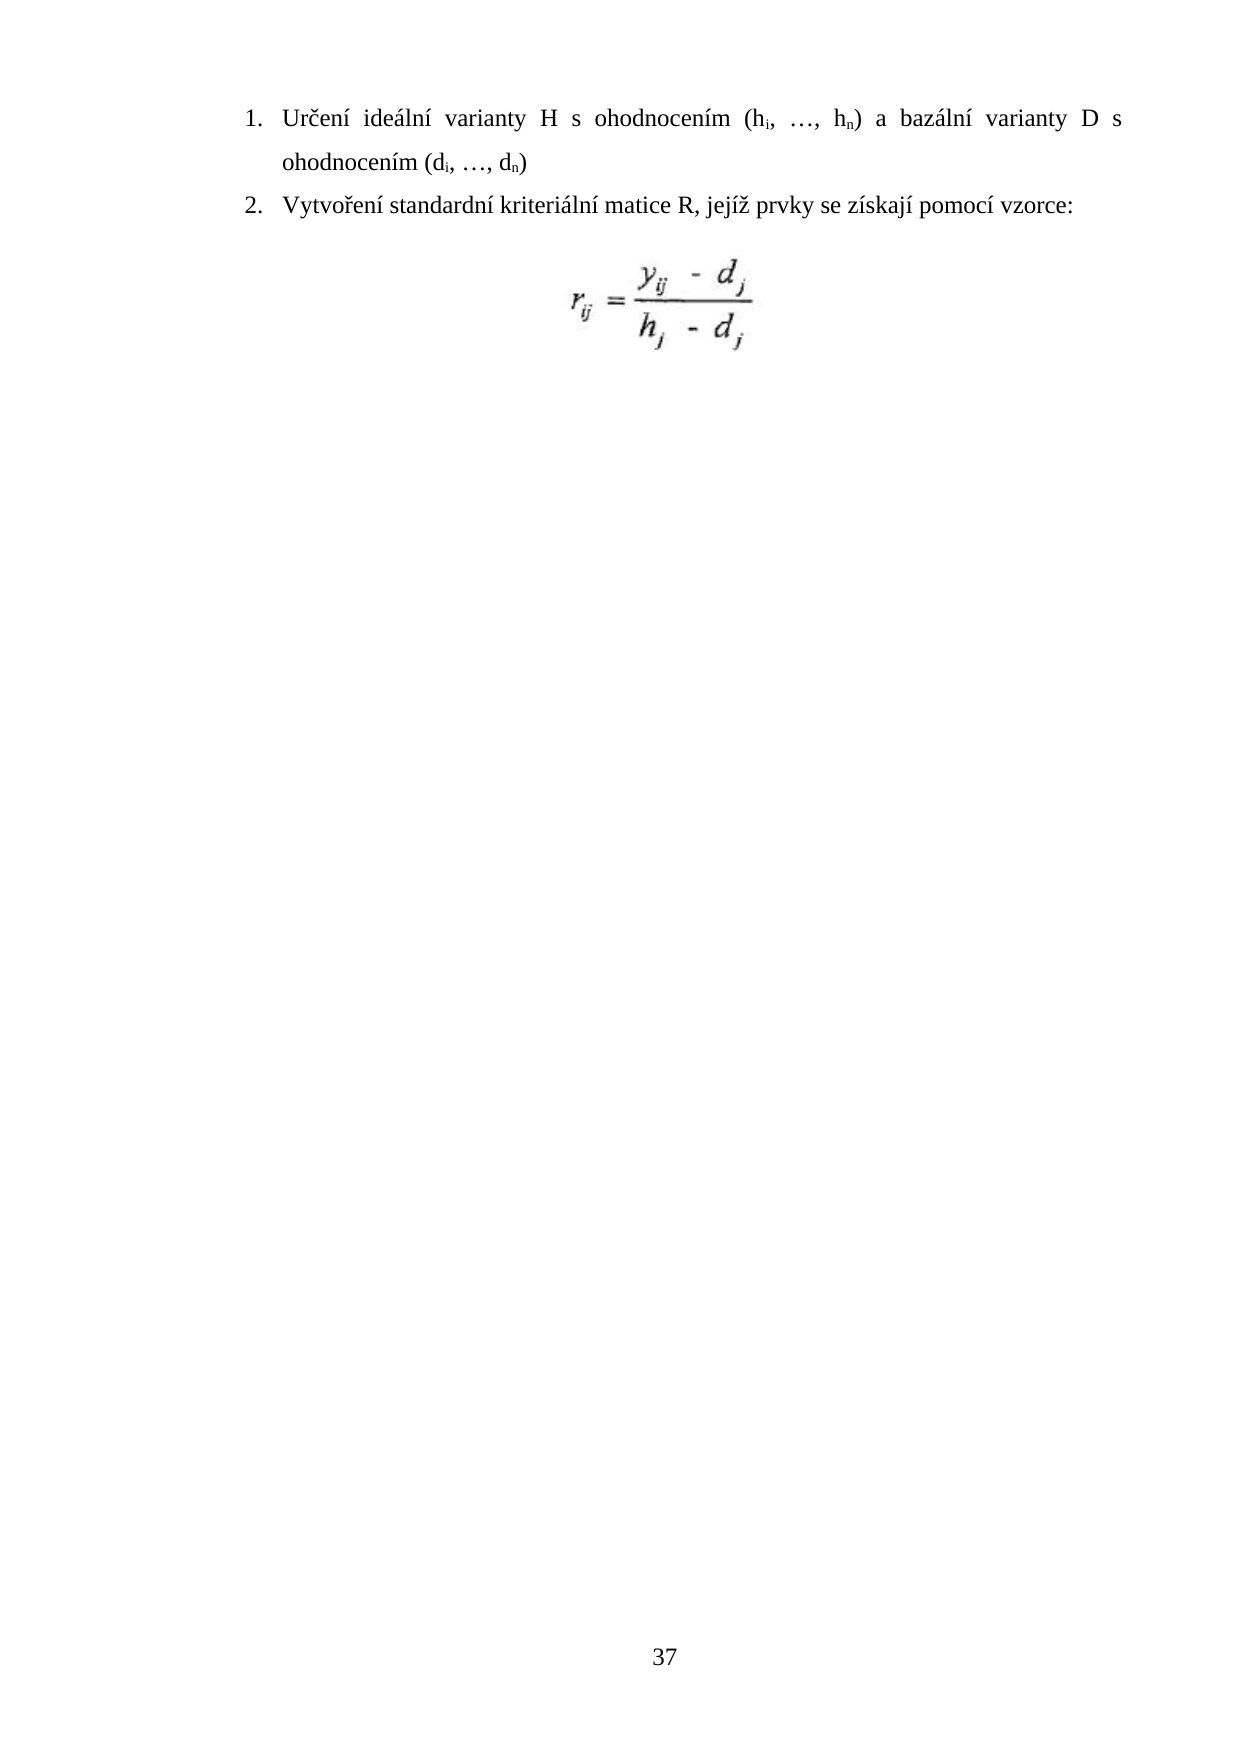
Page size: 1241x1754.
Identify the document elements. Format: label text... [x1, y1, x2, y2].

picture [541, 233, 789, 364]
list Určení ideální varianty H s ohodnocením (hi, …, hn) a bazální varianty D s ohodnocením (di, …, dn) [244, 103, 1122, 175]
list Vytvoření standardní kriteriální matice R, jejíž prvky se získají pomocí vzorce: [244, 190, 1122, 218]
